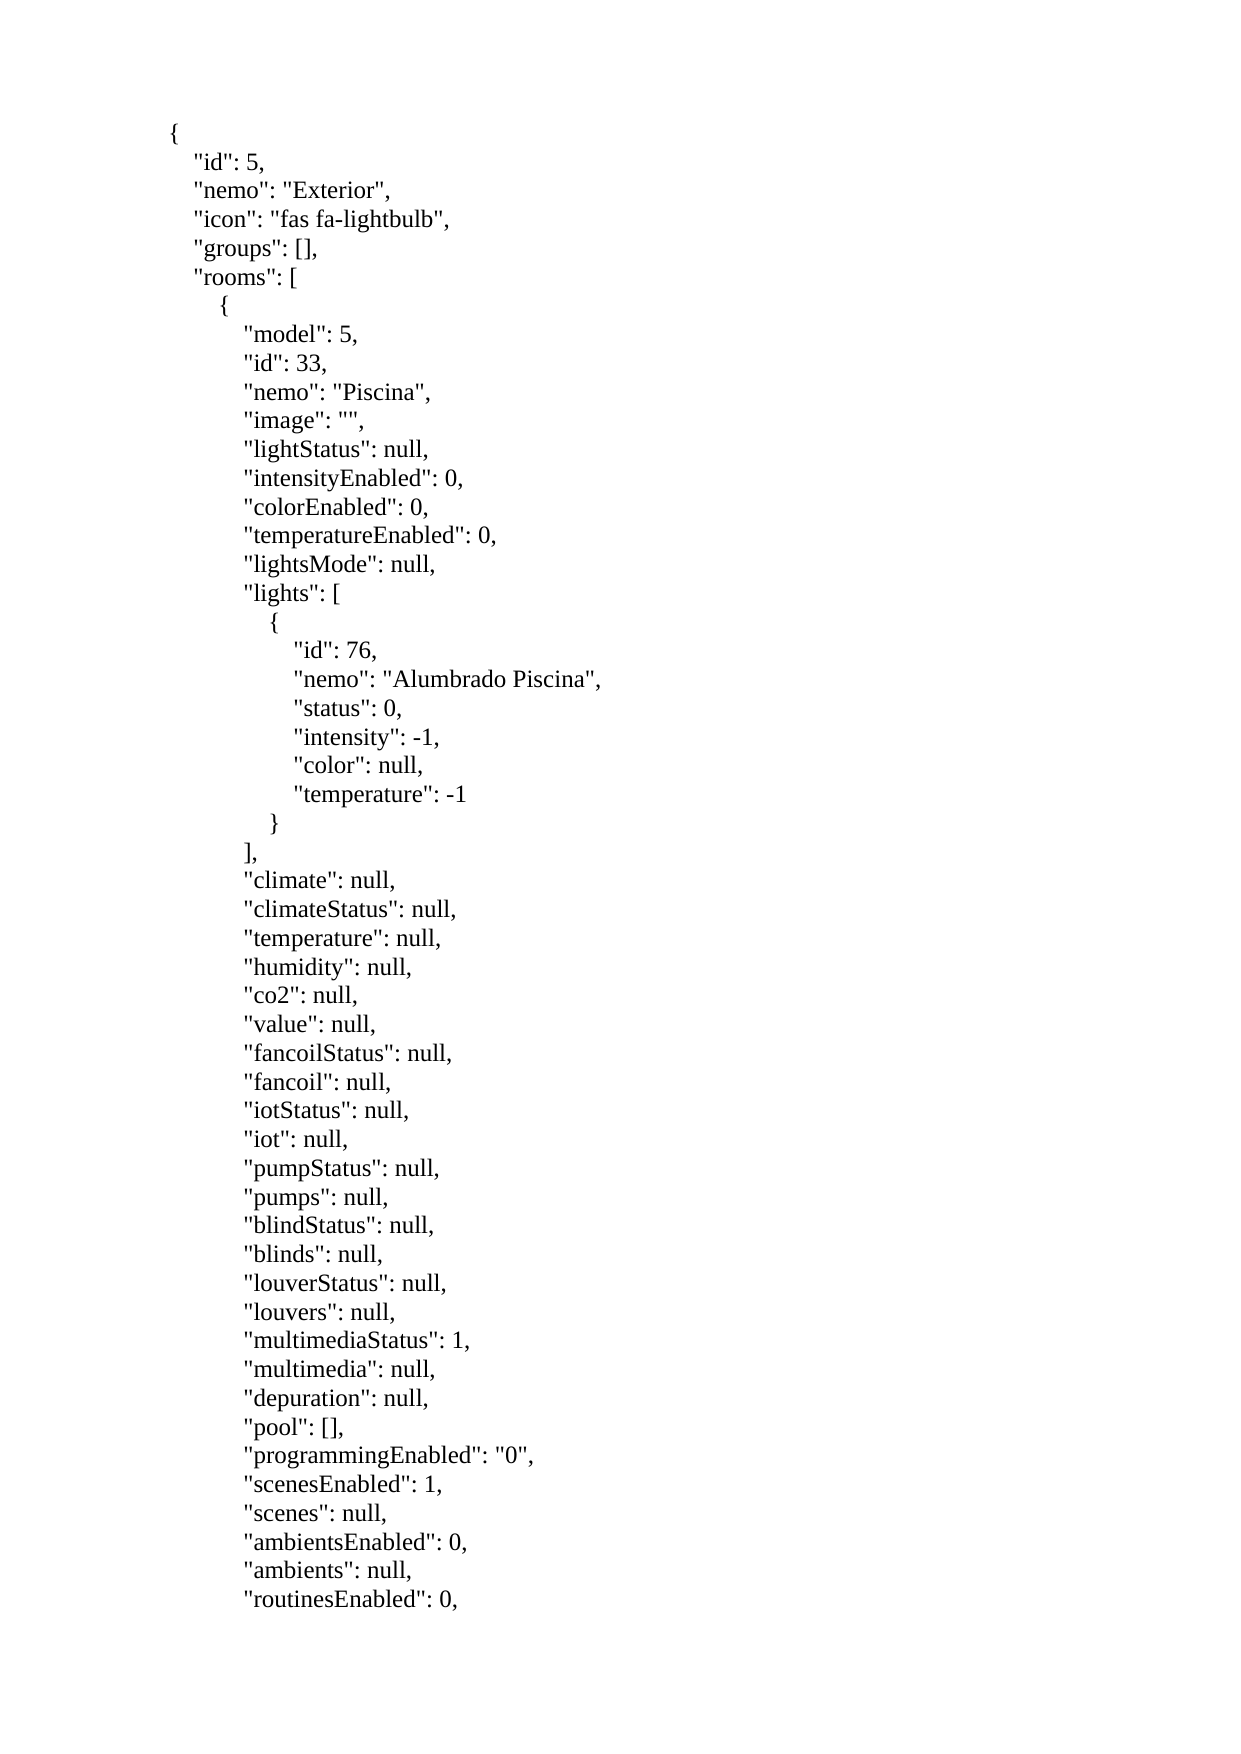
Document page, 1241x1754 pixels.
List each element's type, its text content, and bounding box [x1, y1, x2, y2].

text "fancoilStatus": null, [118, 1038, 1122, 1067]
text "blindStatus": null, [118, 1211, 1122, 1239]
text "colorEnabled": 0, [118, 492, 1122, 521]
text "color": null, [118, 751, 1122, 779]
text "programmingEnabled": "0", [118, 1441, 1122, 1469]
text { [118, 291, 1122, 319]
text "ambientsEnabled": 0, [118, 1527, 1122, 1556]
text "fancoil": null, [118, 1067, 1122, 1096]
text "intensityEnabled": 0, [118, 463, 1122, 492]
text "multimediaStatus": 1, [118, 1326, 1122, 1354]
text "pumpStatus": null, [118, 1153, 1122, 1182]
text "depuration": null, [118, 1383, 1122, 1412]
text "nemo": "Exterior", [118, 176, 1122, 204]
text "icon": "fas fa-lightbulb", [118, 204, 1122, 233]
text "humidity": null, [118, 952, 1122, 981]
text "intensity": -1, [118, 722, 1122, 751]
text "scenes": null, [118, 1498, 1122, 1527]
text "ambients": null, [118, 1556, 1122, 1584]
text "blinds": null, [118, 1239, 1122, 1268]
text "rooms": [ [118, 262, 1122, 291]
text "pumps": null, [118, 1182, 1122, 1211]
text "id": 5, [118, 147, 1122, 176]
text } [118, 808, 1122, 837]
text "nemo": "Alumbrado Piscina", [118, 664, 1122, 693]
text "model": 5, [118, 319, 1122, 348]
text "climateStatus": null, [118, 894, 1122, 923]
text "groups": [], [118, 233, 1122, 262]
text "co2": null, [118, 981, 1122, 1009]
text "louverStatus": null, [118, 1268, 1122, 1297]
text "temperature": -1 [118, 779, 1122, 808]
text "pool": [], [118, 1412, 1122, 1441]
text "id": 76, [118, 636, 1122, 664]
text "routinesEnabled": 0, [118, 1584, 1122, 1613]
text "nemo": "Piscina", [118, 377, 1122, 406]
text "value": null, [118, 1009, 1122, 1038]
text "scenesEnabled": 1, [118, 1469, 1122, 1498]
text { [118, 607, 1122, 636]
text "temperatureEnabled": 0, [118, 521, 1122, 549]
text "image": "", [118, 406, 1122, 434]
text "status": 0, [118, 693, 1122, 722]
text { [118, 118, 1122, 147]
text "louvers": null, [118, 1297, 1122, 1326]
text ], [118, 837, 1122, 866]
text "multimedia": null, [118, 1354, 1122, 1383]
text "iot": null, [118, 1124, 1122, 1153]
text "lights": [ [118, 578, 1122, 607]
text "iotStatus": null, [118, 1096, 1122, 1124]
text "lightsMode": null, [118, 549, 1122, 578]
text "lightStatus": null, [118, 434, 1122, 463]
text "climate": null, [118, 866, 1122, 894]
text "temperature": null, [118, 923, 1122, 952]
text "id": 33, [118, 348, 1122, 377]
